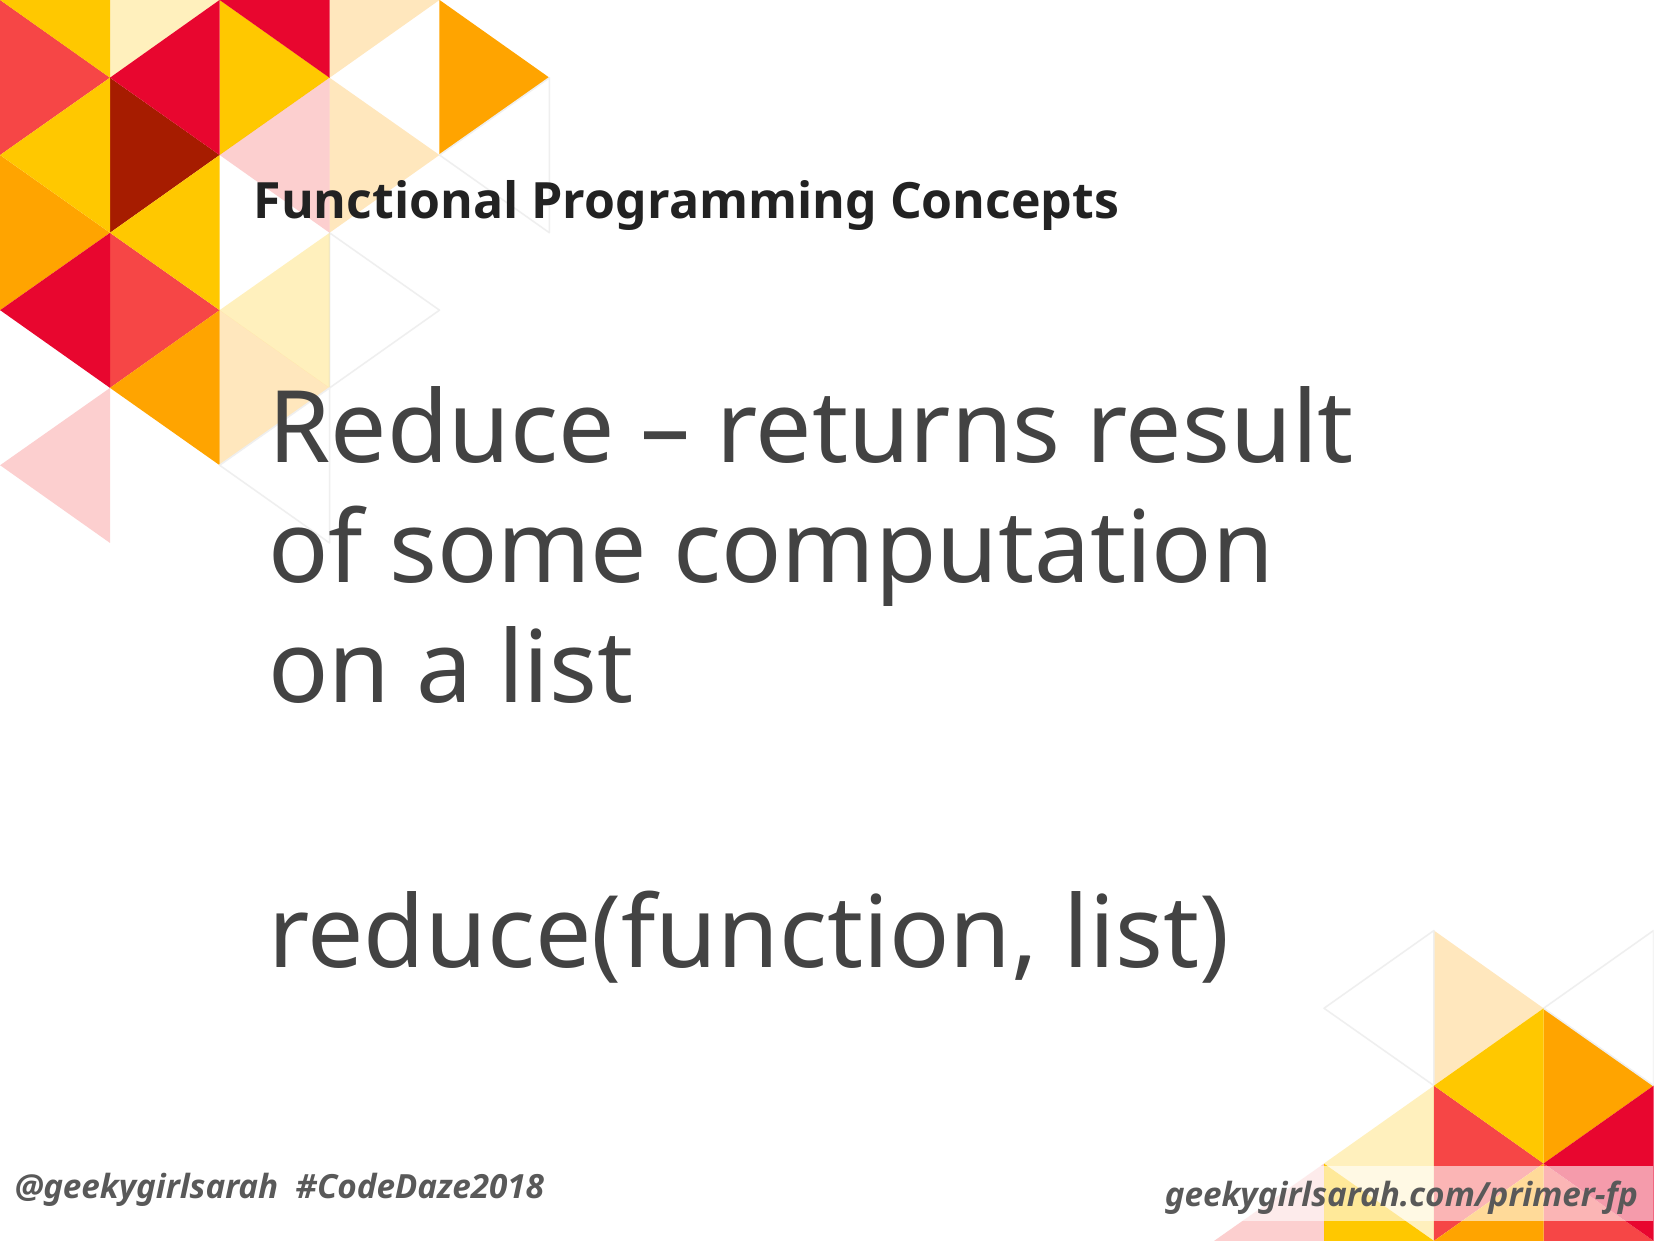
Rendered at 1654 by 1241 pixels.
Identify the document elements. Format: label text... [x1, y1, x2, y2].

list Reduce – returns result of some computation on a list reduce(function, list) [238, 347, 1407, 1048]
title Functional Programming Concepts [238, 82, 1407, 244]
